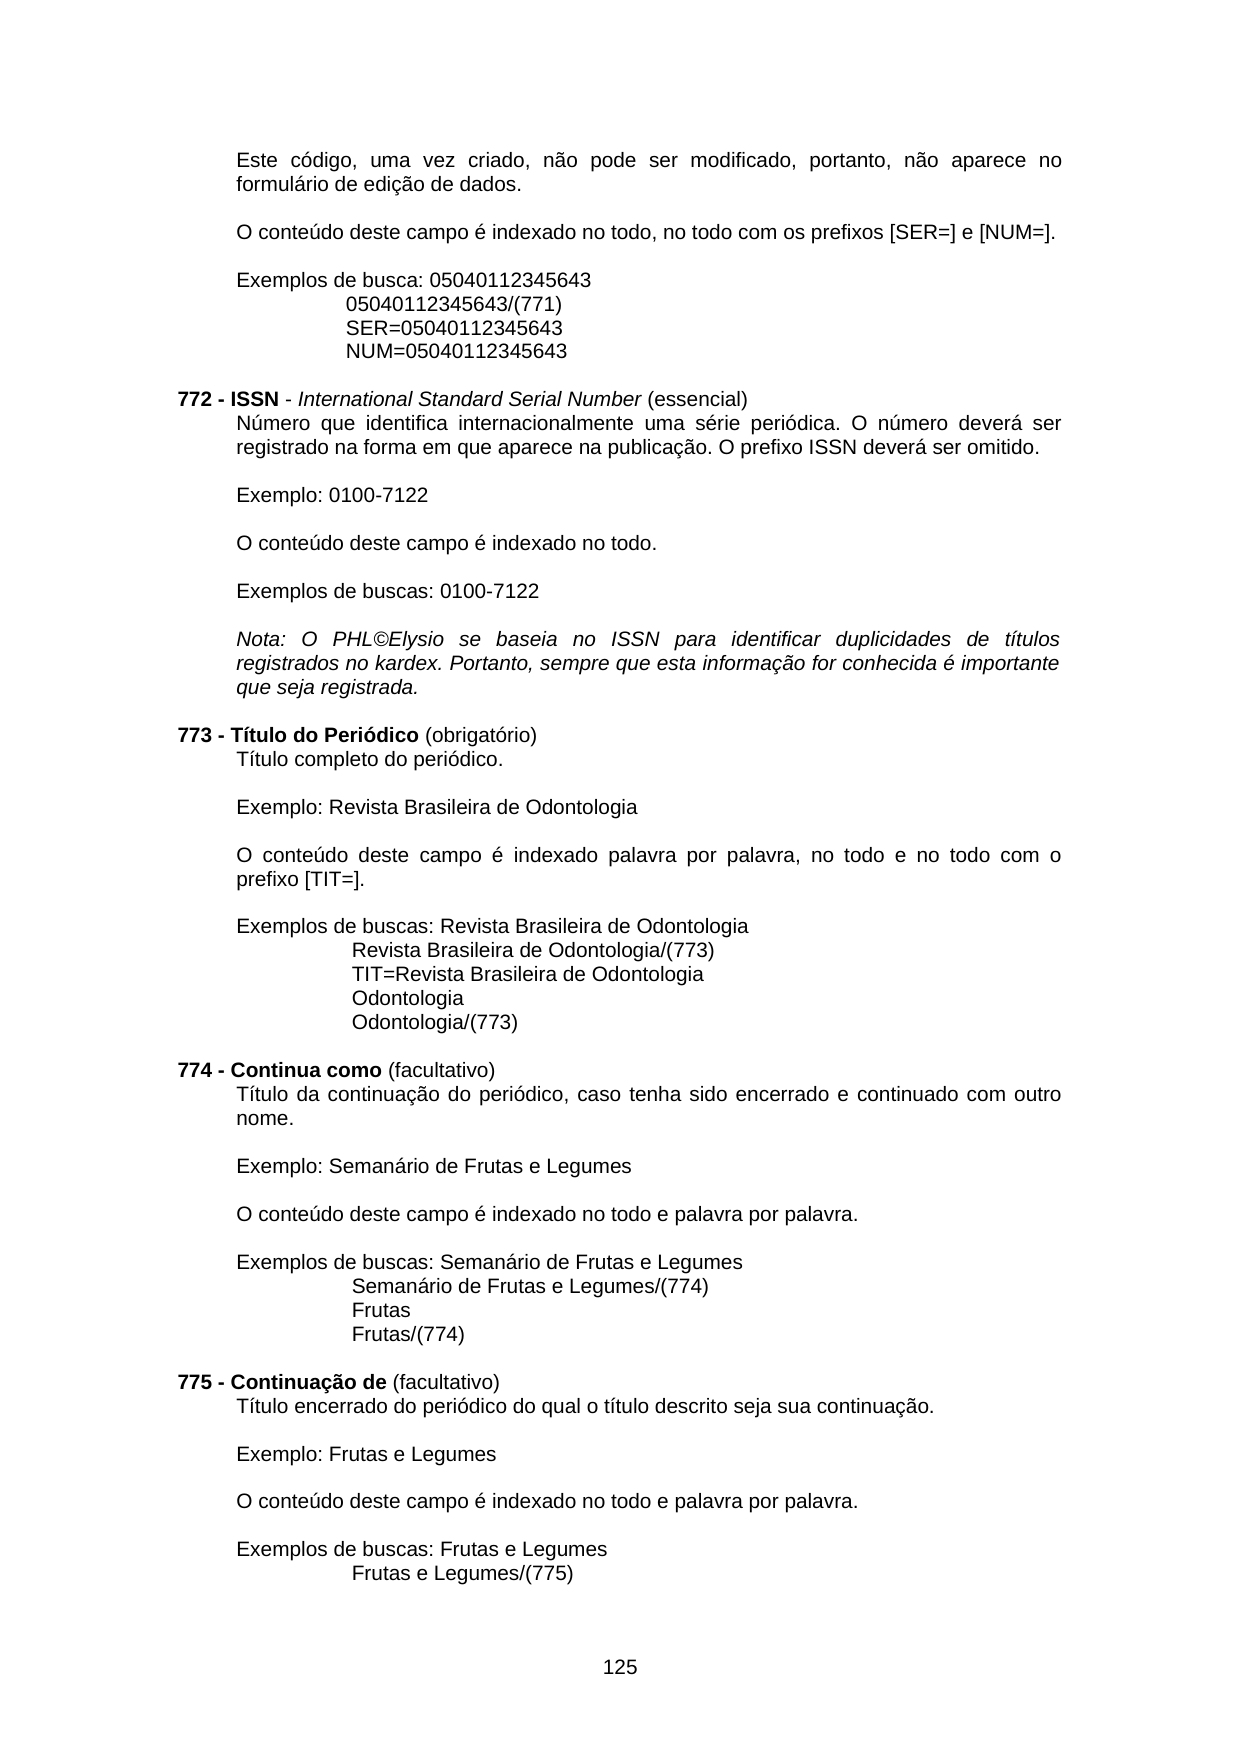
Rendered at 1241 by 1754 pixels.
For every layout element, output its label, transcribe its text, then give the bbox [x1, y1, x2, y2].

text 774 - Continua como (facultativo) [177, 1058, 1063, 1082]
text NUM=05040112345643 [236, 339, 1063, 363]
text Odontologia [236, 986, 1063, 1010]
text O conteúdo deste campo é indexado no todo e palavra por palavra. [236, 1202, 1063, 1226]
text Frutas [236, 1298, 1063, 1322]
text Exemplo: Frutas e Legumes [236, 1441, 1063, 1465]
text Exemplos de buscas: Frutas e Legumes [236, 1537, 1063, 1561]
text Semanário de Frutas e Legumes/(774) [236, 1274, 1063, 1298]
text SER=05040112345643 [236, 315, 1063, 339]
text Exemplos de busca: 05040112345643 [236, 267, 1063, 291]
text O conteúdo deste campo é indexado no todo, no todo com os prefixos [SER=] e [NUM=]. [236, 219, 1063, 243]
text Revista Brasileira de Odontologia/(773) [236, 938, 1063, 962]
text 05040112345643/(771) [236, 291, 1063, 315]
text Título da continuação do periódico, caso tenha sido encerrado e continuado com outro nome. [236, 1082, 1063, 1130]
text Frutas e Legumes/(775) [236, 1561, 1063, 1585]
text Exemplos de buscas: Semanário de Frutas e Legumes [236, 1250, 1063, 1274]
text Exemplo: Semanário de Frutas e Legumes [236, 1154, 1063, 1178]
text O conteúdo deste campo é indexado no todo e palavra por palavra. [236, 1489, 1063, 1513]
text Exemplo: 0100-7122 [236, 483, 1063, 507]
text Exemplos de buscas: Revista Brasileira de Odontologia [236, 914, 1063, 938]
text Título encerrado do periódico do qual o título descrito seja sua continuação. [236, 1393, 1063, 1417]
text Exemplos de buscas: 0100-7122 [236, 579, 1063, 603]
text Nota: O PHL©Elysio se baseia no ISSN para identificar duplicidades de títulos registrados no kardex. Portanto, sempre que esta informação for conhecida é importante que seja registrada. [236, 627, 1063, 699]
text Este código, uma vez criado, não pode ser modificado, portanto, não aparece no formulário de edição de dados. [236, 148, 1063, 196]
text Título completo do periódico. [236, 747, 1063, 771]
text Odontologia/(773) [236, 1010, 1063, 1034]
text Exemplo: Revista Brasileira de Odontologia [236, 794, 1063, 818]
text Número que identifica internacionalmente uma série periódica. O número deverá ser registrado na forma em que aparece na publicação. O prefixo ISSN deverá ser omitido. [236, 411, 1063, 459]
text O conteúdo deste campo é indexado palavra por palavra, no todo e no todo com o prefixo [TIT=]. [236, 842, 1063, 890]
text TIT=Revista Brasileira de Odontologia [236, 962, 1063, 986]
text 773 - Título do Periódico (obrigatório) [177, 723, 1063, 747]
text O conteúdo deste campo é indexado no todo. [236, 531, 1063, 555]
text Frutas/(774) [236, 1322, 1063, 1346]
text 775 - Continuação de (facultativo) [177, 1369, 1063, 1393]
text 772 - ISSN - International Standard Serial Number (essencial) [177, 387, 1063, 411]
